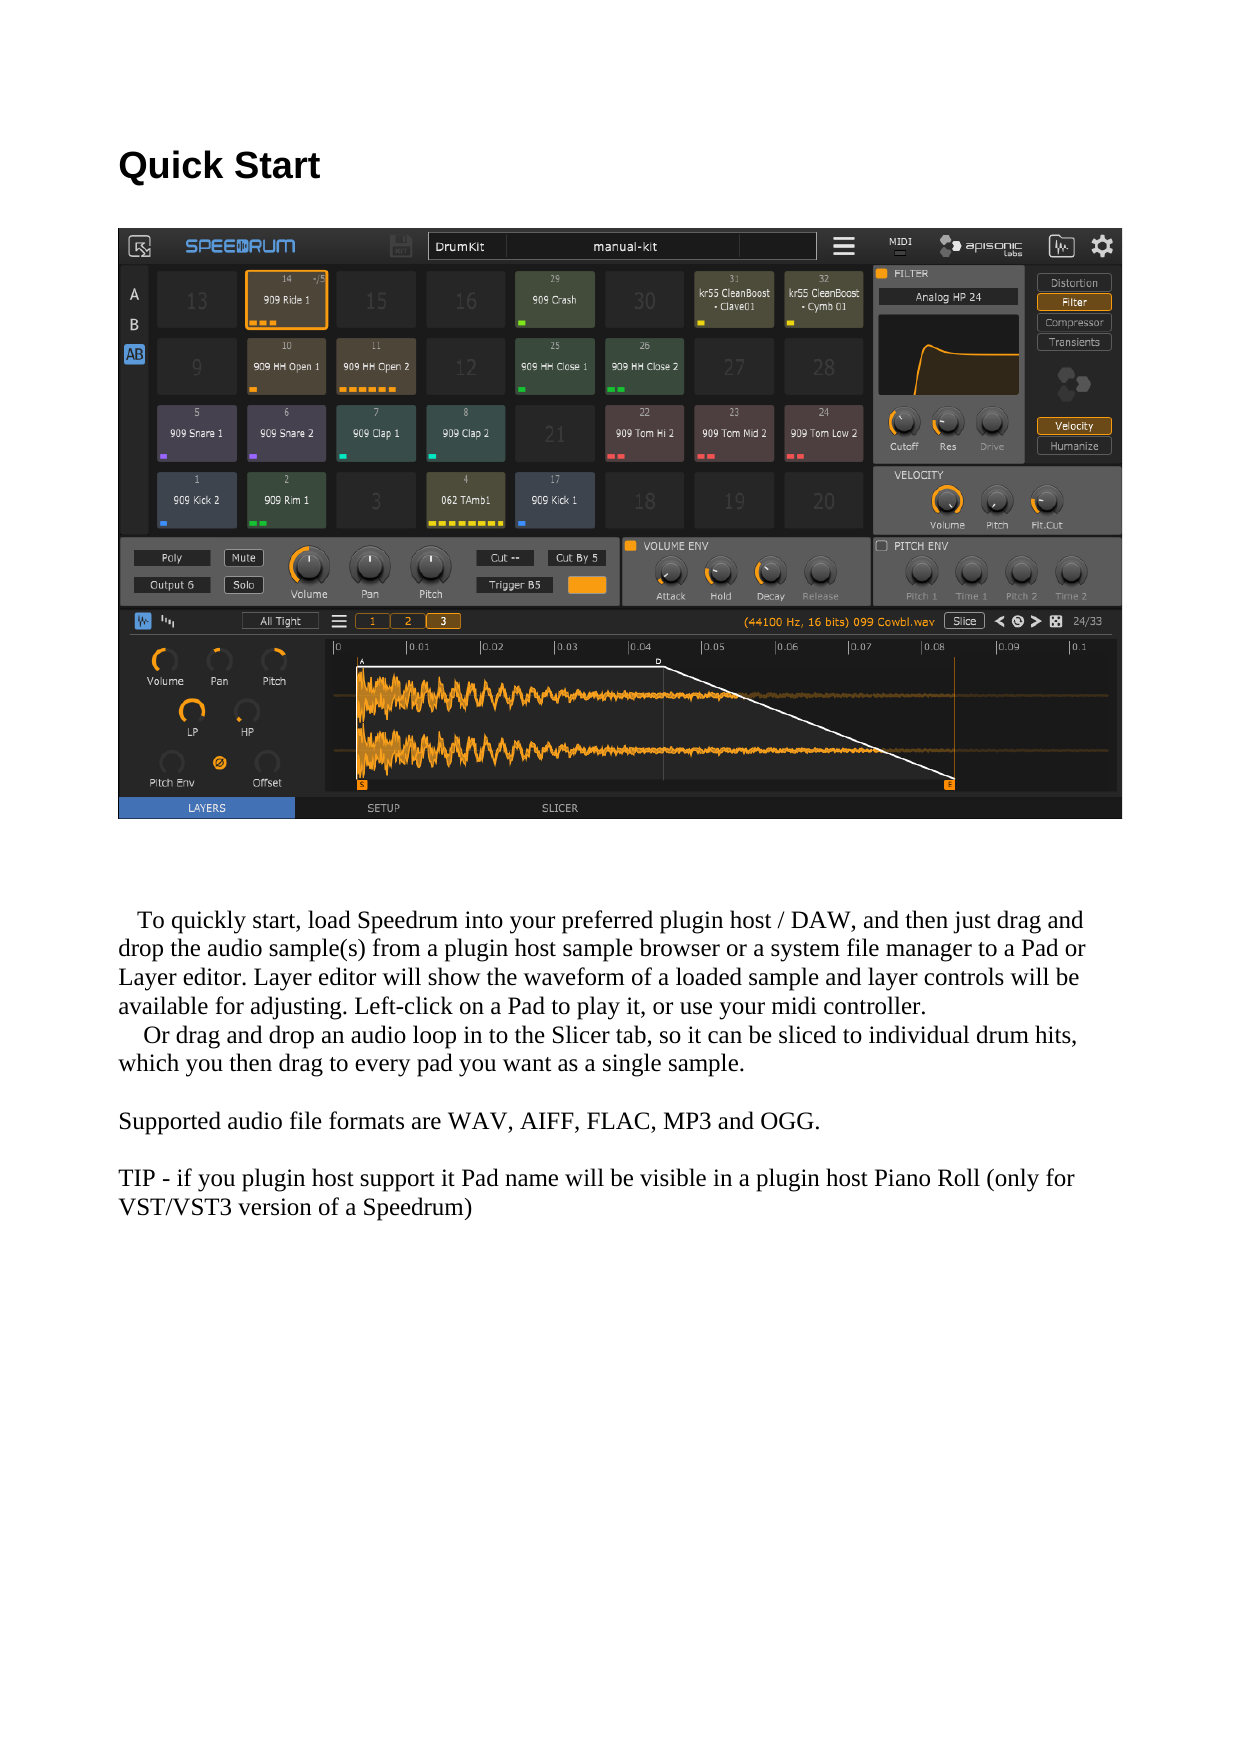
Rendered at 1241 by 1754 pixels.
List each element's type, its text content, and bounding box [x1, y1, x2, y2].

subtitle Quick Start [118, 143, 1122, 187]
text To quickly start, load Speedrum into your preferred plugin host / DAW, and then just drag and drop the audio sample(s) from a plugin host sample browser or a system file manager to a Pad or Layer editor. Layer editor will show the waveform of a loaded sample and layer controls will be available for adjusting. Left-click on a Pad to play it, or use your midi controller. [118, 905, 1122, 1020]
picture [118, 228, 1123, 819]
text Or drag and drop an audio loop in to the Slicer tab, so it can be sliced to individual drum hits, which you then drag to every pad you want as a single sample. [118, 1020, 1122, 1077]
text Supported audio file formats are WAV, AIFF, FLAC, MP3 and OGG. [118, 1106, 1122, 1135]
text TIP - if you plugin host support it Pad name will be visible in a plugin host Piano Roll (only for VST/VST3 version of a Speedrum) [118, 1163, 1122, 1221]
